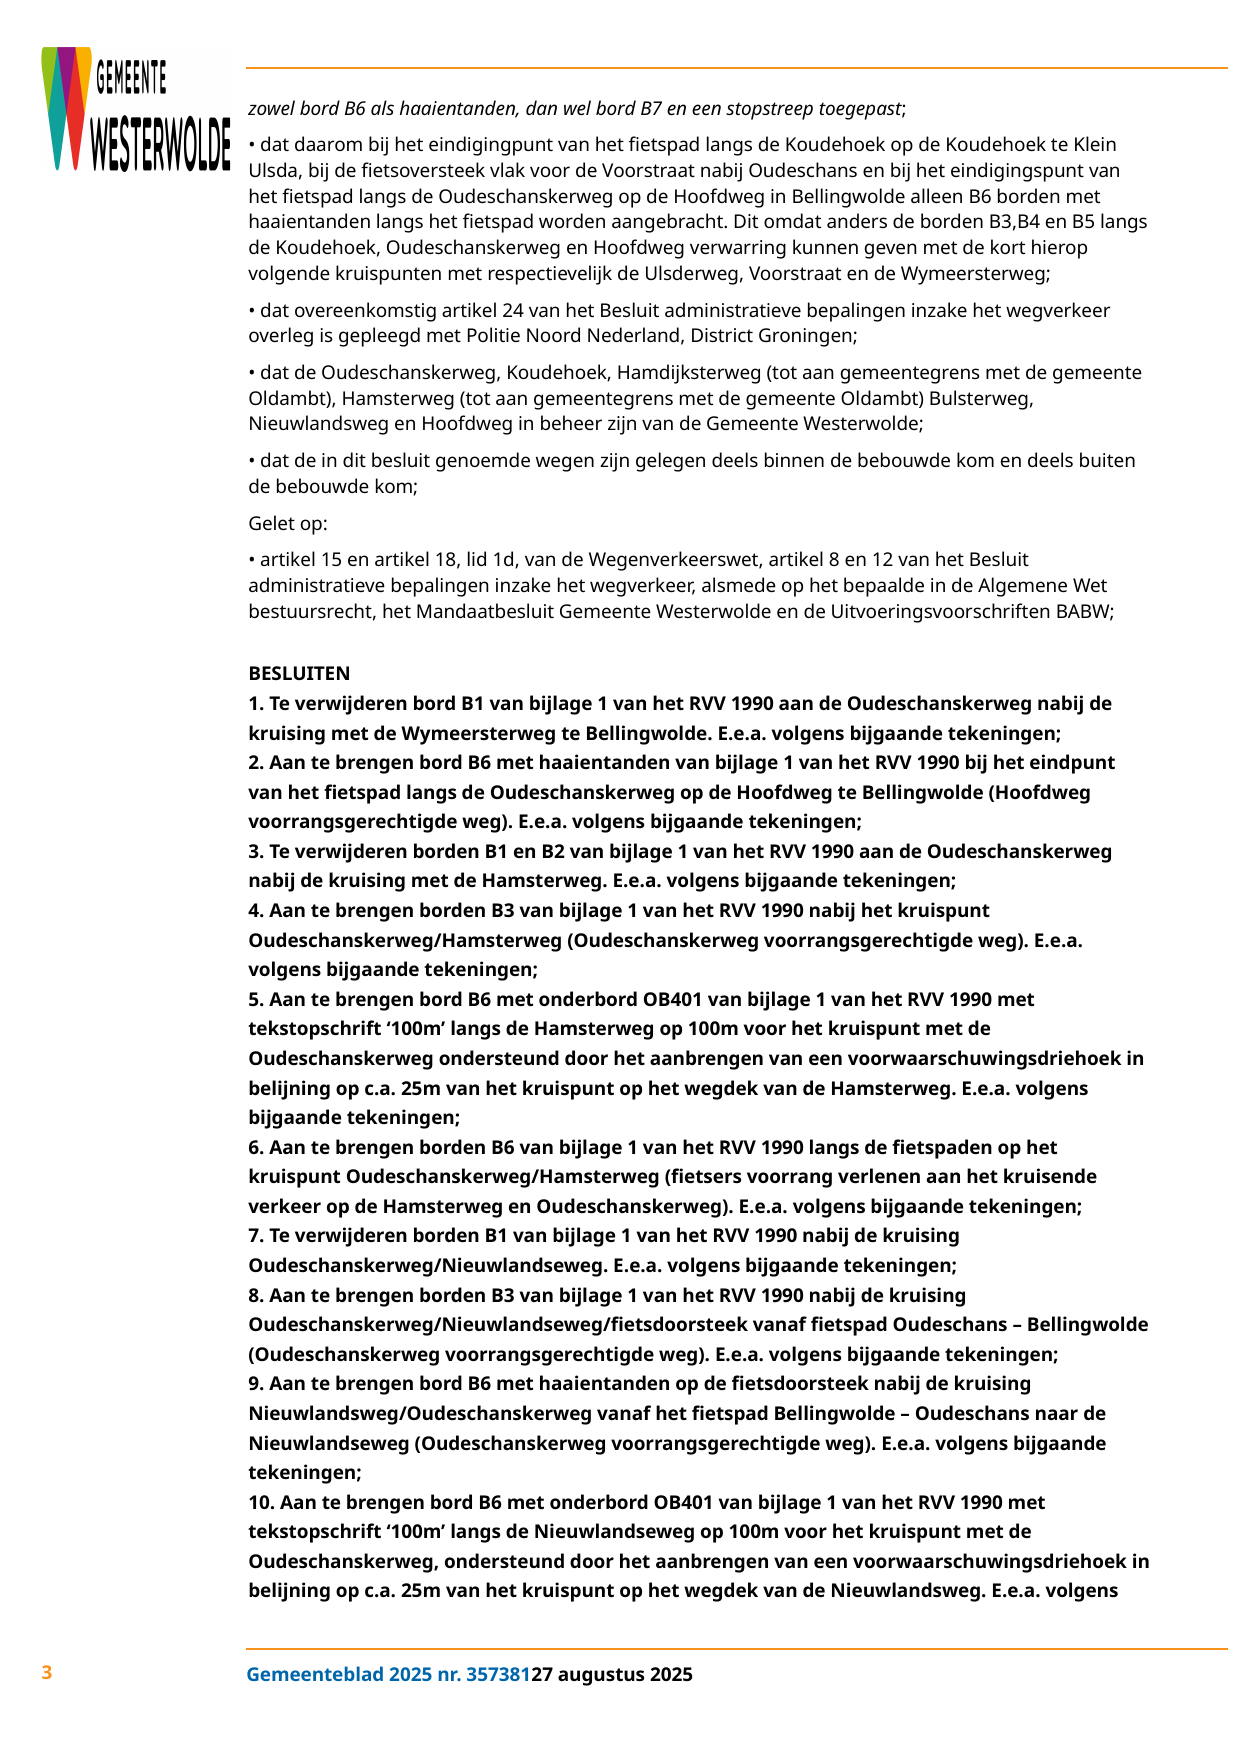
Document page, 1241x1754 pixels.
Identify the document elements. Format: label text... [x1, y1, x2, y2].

text zowel bord B6 als haaientanden, dan wel bord B7 en een stopstreep toegepast; [248, 95, 1152, 121]
text Gelet op: [248, 510, 1152, 535]
text 7. Te verwijderen borden B1 van bijlage 1 van het RVV 1990 nabij de kruising Oudeschanskerweg/Nieuwlandseweg. E.e.a. volgens bijgaande tekeningen; [248, 1223, 1152, 1278]
text 6. Aan te brengen borden B6 van bijlage 1 van het RVV 1990 langs de fietspaden op het kruispunt Oudeschanskerweg/Hamsterweg (fietsers voorrang verlenen aan het kruisende verkeer op de Hamsterweg en Oudeschanskerweg). E.e.a. volgens bijgaande tekeningen; [248, 1134, 1152, 1219]
text • dat de Oudeschanskerweg, Koudehoek, Hamdijksterweg (tot aan gemeentegrens met de gemeente Oldambt), Hamsterweg (tot aan gemeentegrens met de gemeente Oldambt) Bulsterweg, Nieuwlandsweg en Hoofdweg in beheer zijn van de Gemeente Westerwolde; [248, 359, 1152, 436]
picture [41, 47, 231, 172]
text • dat daarom bij het eindigingpunt van het fietspad langs de Koudehoek op de Koudehoek te Klein Ulsda, bij de fietsoversteek vlak voor de Voorstraat nabij Oudeschans en bij het eindigingspunt van het fietspad langs de Oudeschanskerweg op de Hoofdweg in Bellingwolde alleen B6 borden met haaientanden langs het fietspad worden aangebracht. Dit omdat anders de borden B3,B4 en B5 langs de Koudehoek, Oudeschanskerweg en Hoofdweg verwarring kunnen geven met de kort hierop volgende kruispunten met respectievelijk de Ulsderweg, Voorstraat en de Wymeersterweg; [248, 131, 1152, 286]
text • dat de in dit besluit genoemde wegen zijn gelegen deels binnen de bebouwde kom en deels buiten de bebouwde kom; [248, 447, 1152, 499]
text 4. Aan te brengen borden B3 van bijlage 1 van het RVV 1990 nabij het kruispunt Oudeschanskerweg/Hamsterweg (Oudeschanskerweg voorrangsgerechtigde weg). E.e.a. volgens bijgaande tekeningen; [248, 897, 1152, 982]
text • dat overeenkomstig artikel 24 van het Besluit administratieve bepalingen inzake het wegverkeer overleg is gepleegd met Politie Noord Nederland, District Groningen; [248, 297, 1152, 348]
text 3. Te verwijderen borden B1 en B2 van bijlage 1 van het RVV 1990 aan de Oudeschanskerweg nabij de kruising met de Hamsterweg. E.e.a. volgens bijgaande tekeningen; [248, 838, 1152, 893]
text 10. Aan te brengen bord B6 met onderbord OB401 van bijlage 1 van het RVV 1990 met tekstopschrift ‘100m’ langs de Nieuwlandseweg op 100m voor het kruispunt met de Oudeschanskerweg, ondersteund door het aanbrengen van een voorwaarschuwingsdriehoek in belijning op c.a. 25m van het kruispunt op het wegdek van de Nieuwlandsweg. E.e.a. volgens [248, 1489, 1152, 1603]
text 5. Aan te brengen bord B6 met onderbord OB401 van bijlage 1 van het RVV 1990 met tekstopschrift ‘100m’ langs de Hamsterweg op 100m voor het kruispunt met de Oudeschanskerweg ondersteund door het aanbrengen van een voorwaarschuwingsdriehoek in belijning op c.a. 25m van het kruispunt op het wegdek van de Hamsterweg. E.e.a. volgens bijgaande tekeningen; [248, 986, 1152, 1130]
text • artikel 15 en artikel 18, lid 1d, van de Wegenverkeerswet, artikel 8 en 12 van het Besluit administratieve bepalingen inzake het wegverkeer, alsmede op het bepaalde in de Algemene Wet bestuursrecht, het Mandaatbesluit Gemeente Westerwolde en de Uitvoeringsvoorschriften BABW; [248, 546, 1152, 623]
text 9. Aan te brengen bord B6 met haaientanden op de fietsdoorsteek nabij de kruising Nieuwlandsweg/Oudeschanskerweg vanaf het fietspad Bellingwolde – Oudeschans naar de Nieuwlandseweg (Oudeschanskerweg voorrangsgerechtigde weg). E.e.a. volgens bijgaande tekeningen; [248, 1371, 1152, 1485]
text 1. Te verwijderen bord B1 van bijlage 1 van het RVV 1990 aan de Oudeschanskerweg nabij de kruising met de Wymeersterweg te Bellingwolde. E.e.a. volgens bijgaande tekeningen; [248, 690, 1152, 745]
text BESLUITEN [248, 661, 1152, 686]
text 8. Aan te brengen borden B3 van bijlage 1 van het RVV 1990 nabij de kruising Oudeschanskerweg/Nieuwlandseweg/fietsdoorsteek vanaf fietspad Oudeschans – Bellingwolde (Oudeschanskerweg voorrangsgerechtigde weg). E.e.a. volgens bijgaande tekeningen; [248, 1282, 1152, 1367]
text 2. Aan te brengen bord B6 met haaientanden van bijlage 1 van het RVV 1990 bij het eindpunt van het fietspad langs de Oudeschanskerweg op de Hoofdweg te Bellingwolde (Hoofdweg voorrangsgerechtigde weg). E.e.a. volgens bijgaande tekeningen; [248, 749, 1152, 834]
